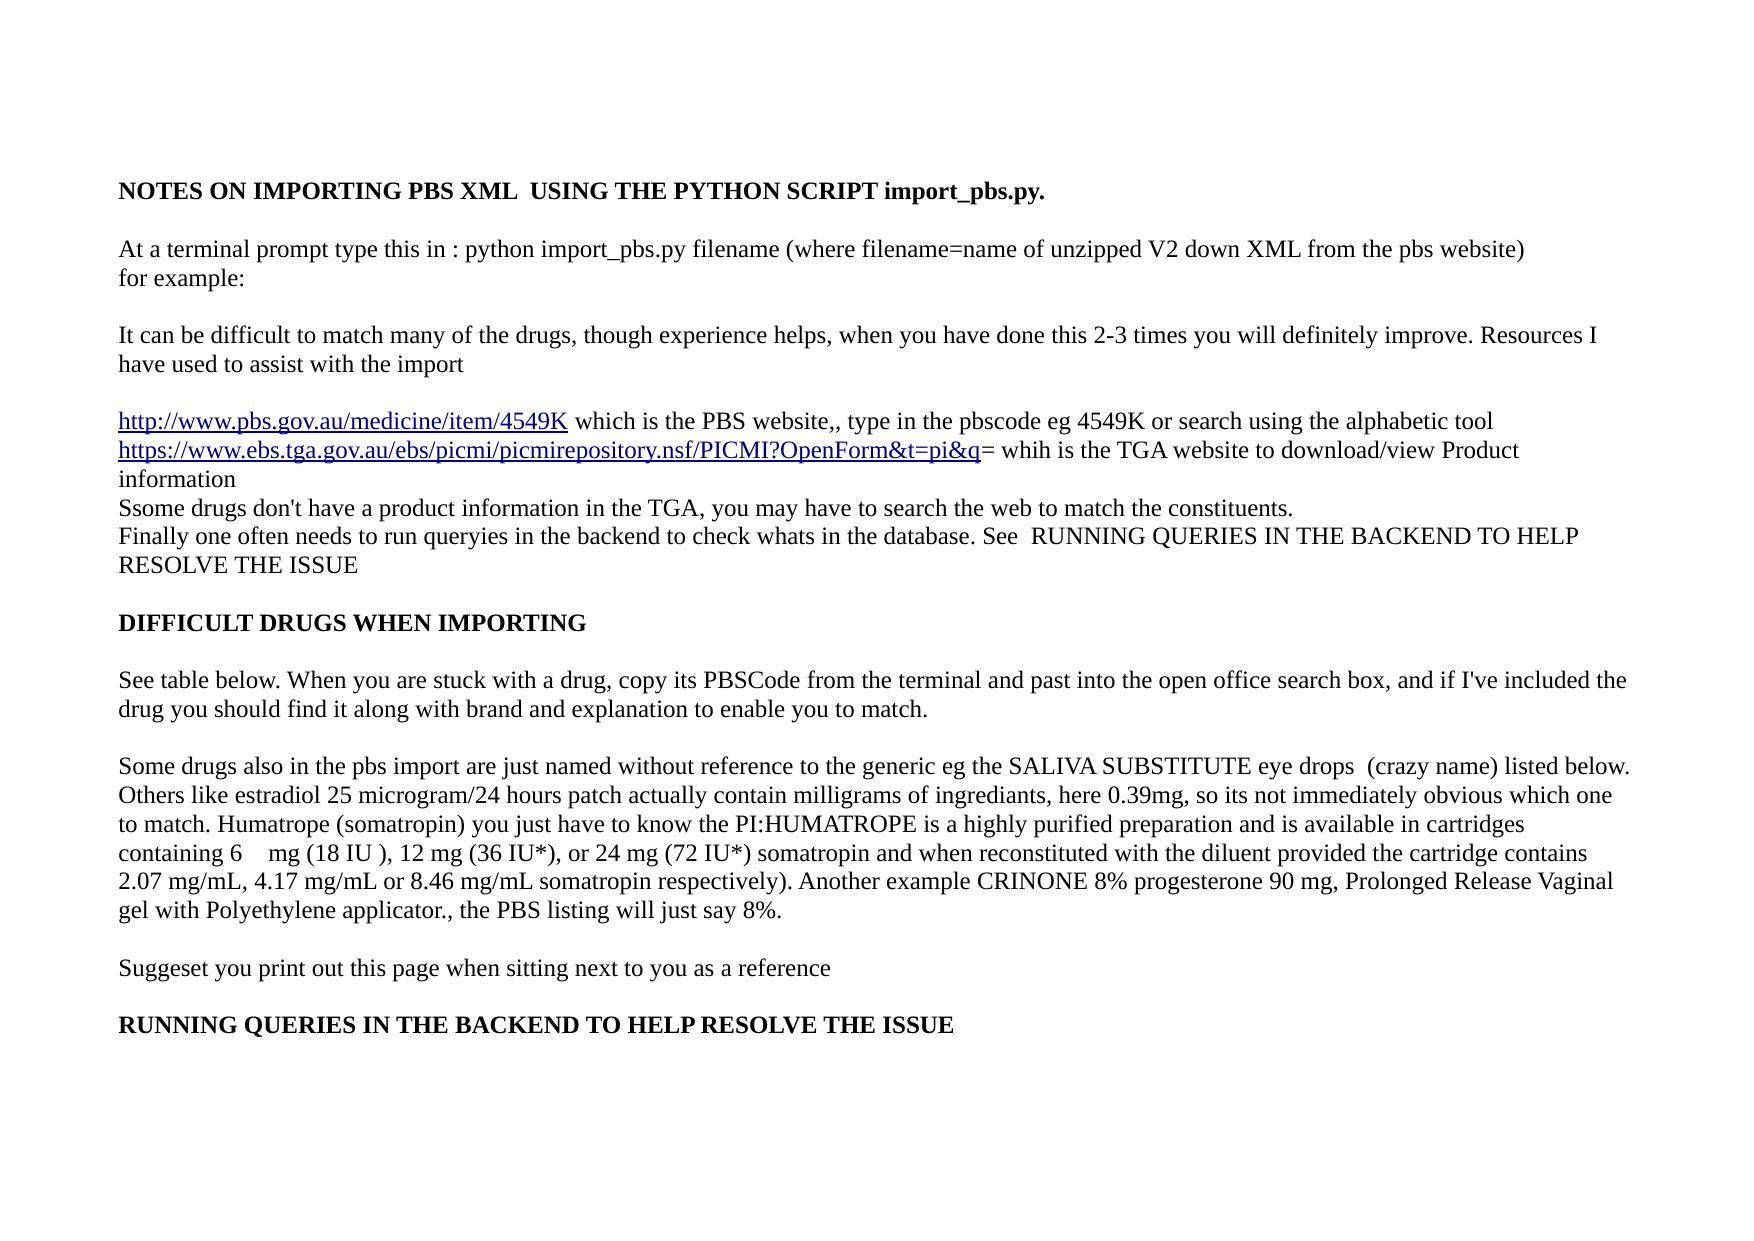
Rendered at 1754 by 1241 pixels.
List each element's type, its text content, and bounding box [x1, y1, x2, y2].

text for example: [118, 263, 1636, 291]
text See table below. When you are stuck with a drug, copy its PBSCode from the terminal and past into the open office search box, and if I've included the drug you should find it along with brand and explanation to enable you to match. [118, 665, 1636, 723]
text It can be difficult to match many of the drugs, though experience helps, when you have done this 2-3 times you will definitely improve. Resources I have used to assist with the import [118, 320, 1636, 378]
text Some drugs also in the pbs import are just named without reference to the generic eg the SALIVA SUBSTITUTE eye drops (crazy name) listed below. Others like estradiol 25 microgram/24 hours patch actually contain milligrams of ingrediants, here 0.39mg, so its not immediately obvious which one to match. Humatrope (somatropin) you just have to know the PI:HUMATROPE is a highly purified preparation and is available in cartridges containing 6 mg (18 IU ), 12 mg (36 IU*), or 24 mg (72 IU*) somatropin and when reconstituted with the diluent provided the cartridge contains 2.07 mg/mL, 4.17 mg/mL or 8.46 mg/mL somatropin respectively). Another example CRINONE 8% progesterone 90 mg, Prolonged Release Vaginal gel with Polyethylene applicator., the PBS listing will just say 8%. [118, 751, 1636, 924]
text http://www.pbs.gov.au/medicine/item/4549K which is the PBS website,, type in the pbscode eg 4549K or search using the alphabetic tool [118, 406, 1636, 435]
text https://www.ebs.tga.gov.au/ebs/picmi/picmirepository.nsf/PICMI?OpenForm&t=pi&q= whih is the TGA website to download/view Product information [118, 435, 1636, 493]
text Suggeset you print out this page when sitting next to you as a reference [118, 953, 1636, 981]
text DIFFICULT DRUGS WHEN IMPORTING [118, 608, 1636, 636]
text At a terminal prompt type this in : python import_pbs.py filename (where filename=name of unzipped V2 down XML from the pbs website) [118, 234, 1636, 263]
text Finally one often needs to run queryies in the backend to check whats in the database. See RUNNING QUERIES IN THE BACKEND TO HELP RESOLVE THE ISSUE [118, 521, 1636, 579]
text RUNNING QUERIES IN THE BACKEND TO HELP RESOLVE THE ISSUE [118, 1010, 1636, 1039]
text NOTES ON IMPORTING PBS XML USING THE PYTHON SCRIPT import_pbs.py. [118, 176, 1636, 205]
text Ssome drugs don't have a product information in the TGA, you may have to search the web to match the constituents. [118, 493, 1636, 521]
